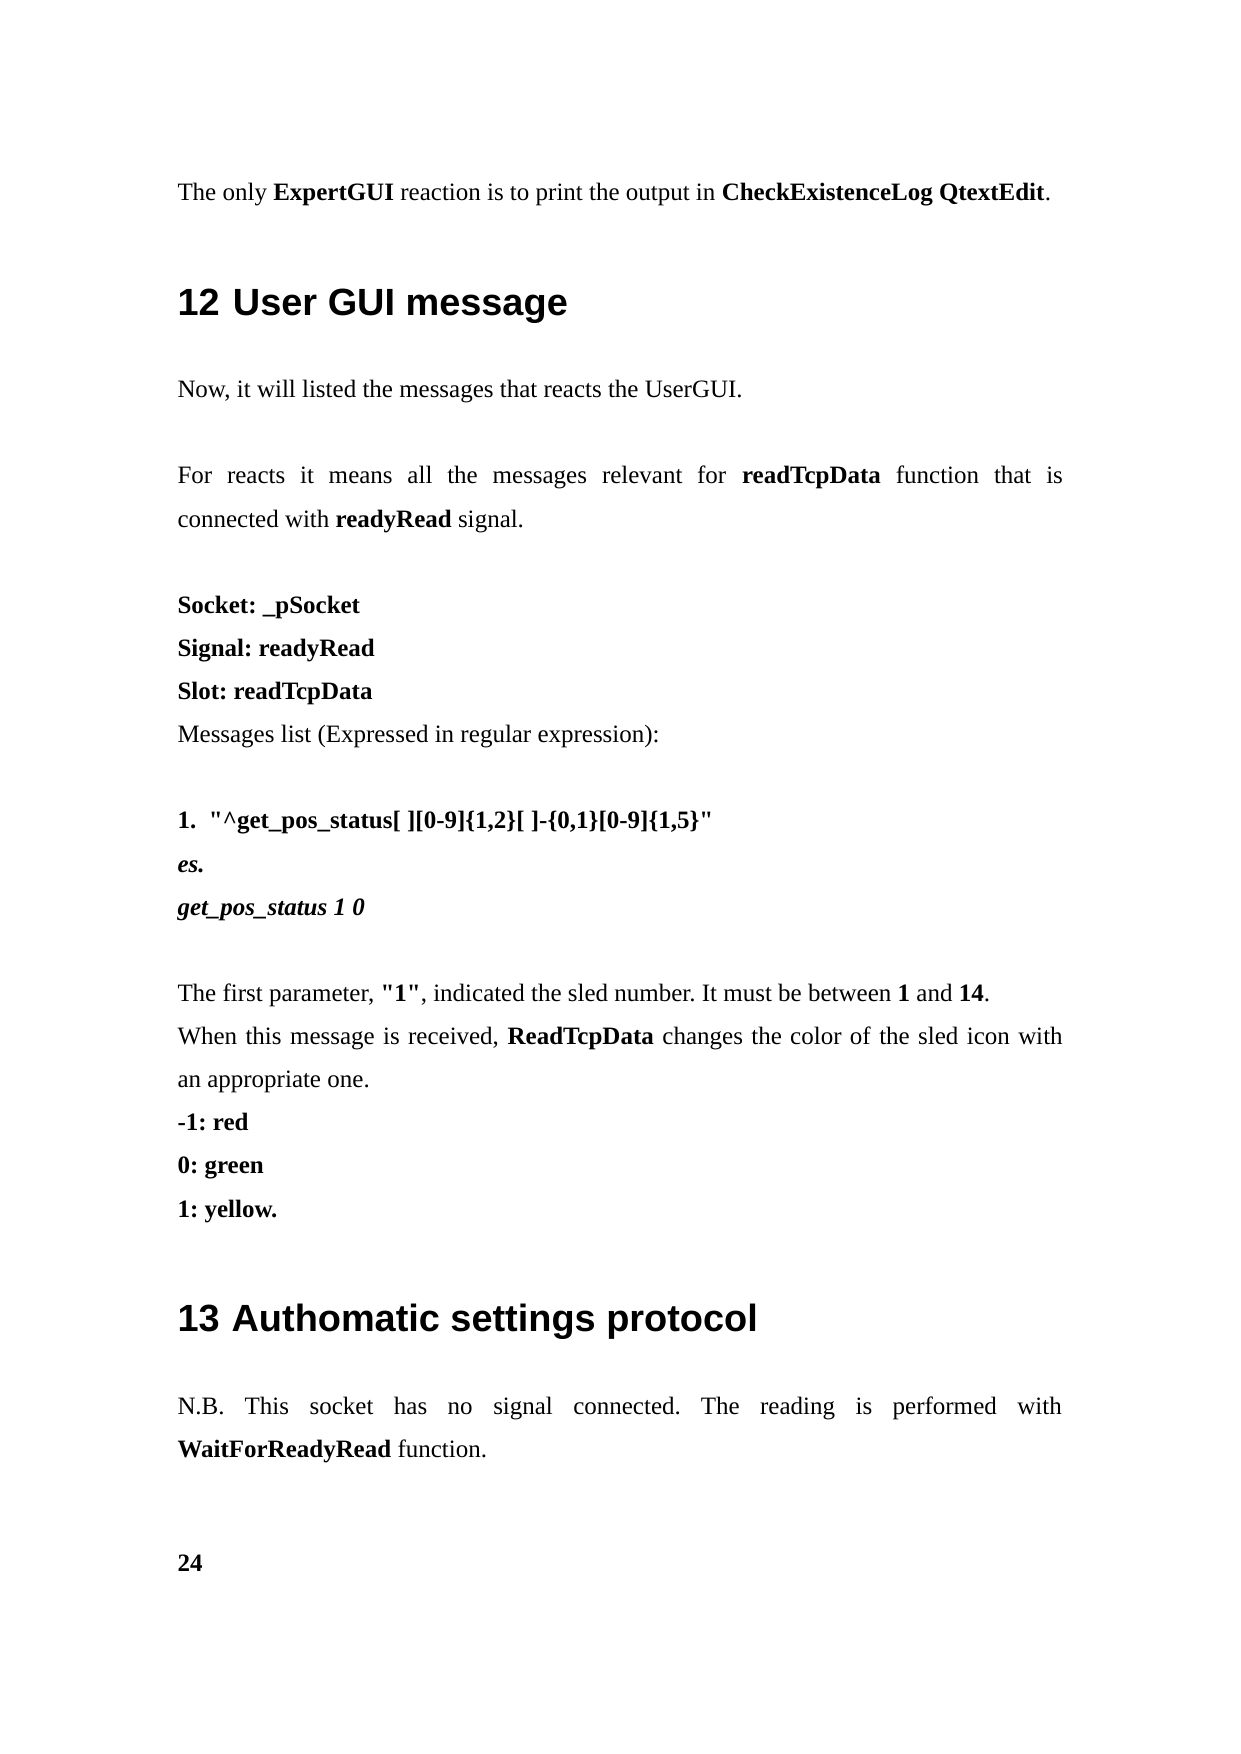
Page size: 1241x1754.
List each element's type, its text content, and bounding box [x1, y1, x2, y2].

text es. [177, 849, 1063, 877]
text The only ExpertGUI reaction is to print the output in CheckExistenceLog QtextEdit. [177, 177, 1063, 206]
subtitle User GUI message [177, 279, 1063, 323]
text When this message is received, ReadTcpData changes the color of the sled icon with an appropriate one. [177, 1021, 1063, 1093]
text get_pos_status 1 0 [177, 892, 1063, 921]
text 1: yellow. [177, 1194, 1063, 1222]
text For reacts it means all the messages relevant for readTcpData function that is connected with readyRead signal. [177, 461, 1063, 532]
text -1: red [177, 1107, 1063, 1136]
subtitle Authomatic settings protocol [177, 1296, 1063, 1339]
text Slot: readTcpData [177, 676, 1063, 705]
text 1. "^get_pos_status[ ][0-9]{1,2}[ ]-{0,1}[0-9]{1,5}" [177, 806, 1063, 834]
text The first parameter, "1", indicated the sled number. It must be between 1 and 14. [177, 978, 1063, 1007]
text Signal: readyRead [177, 633, 1063, 662]
text 0: green [177, 1151, 1063, 1179]
text Messages list (Expressed in regular expression): [177, 719, 1063, 748]
text Now, it will listed the messages that reacts the UserGUI. [177, 374, 1063, 403]
text N.B. This socket has no signal connected. The reading is performed with WaitForReadyRead function. [177, 1391, 1063, 1463]
text Socket: _pSocket [177, 590, 1063, 619]
